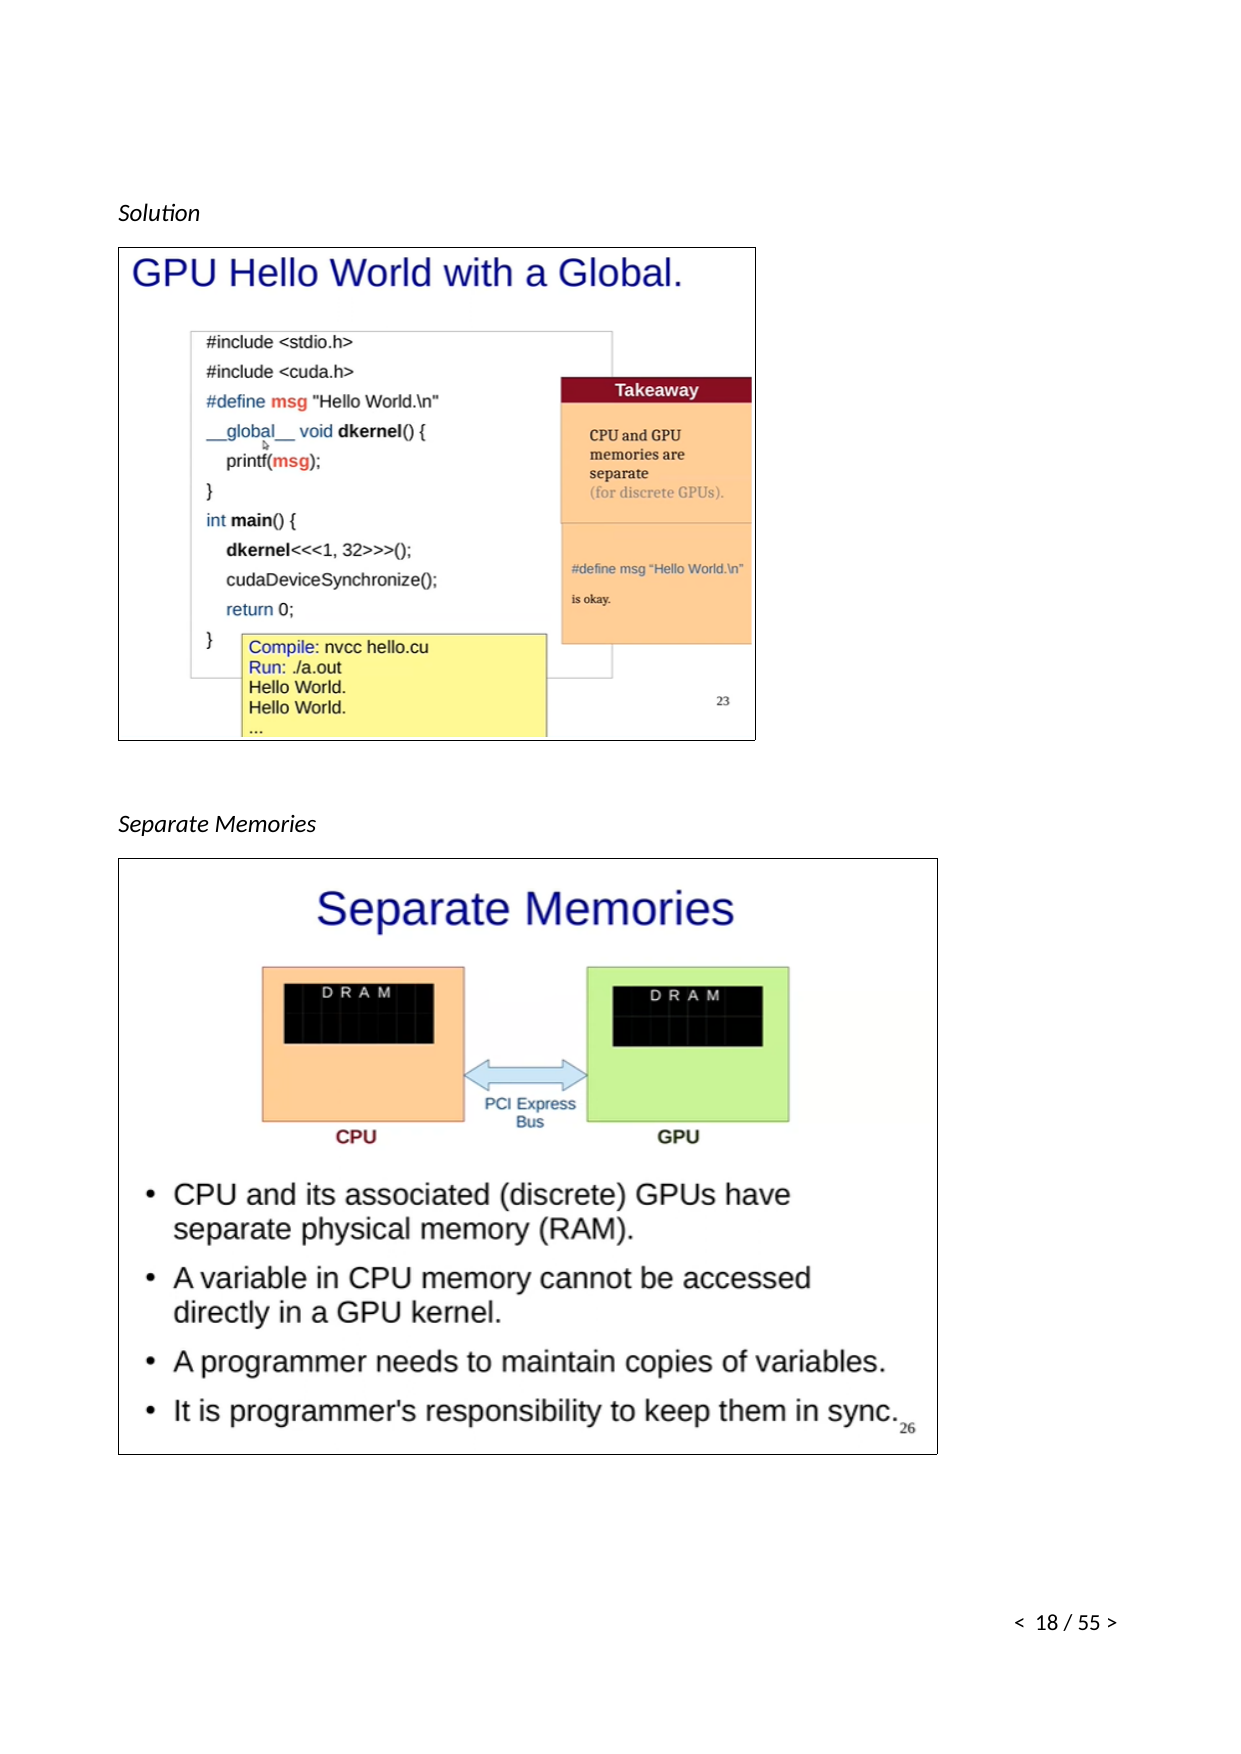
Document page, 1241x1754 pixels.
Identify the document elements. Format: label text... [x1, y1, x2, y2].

text Solution [118, 197, 1122, 228]
picture [121, 249, 752, 737]
text Separate Memories [118, 808, 1122, 839]
picture [121, 861, 934, 1452]
